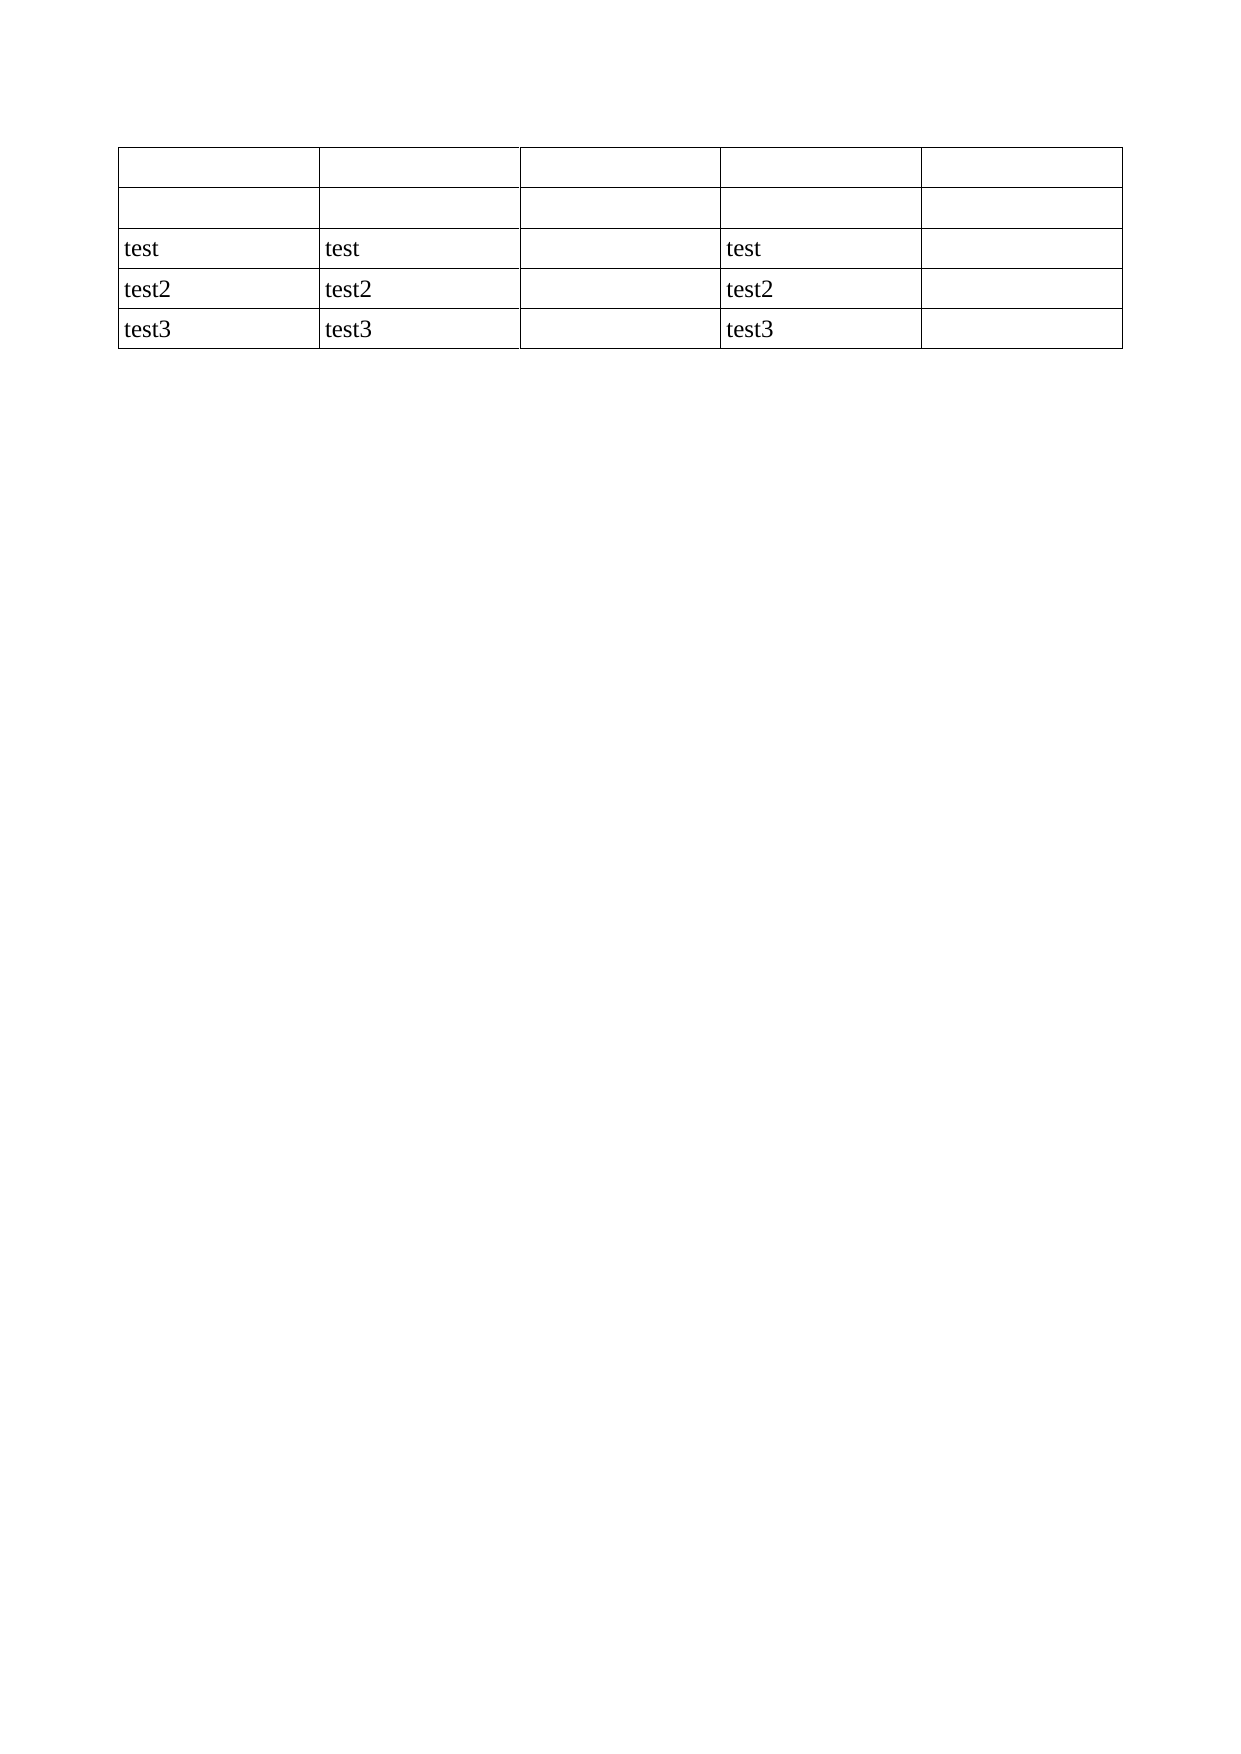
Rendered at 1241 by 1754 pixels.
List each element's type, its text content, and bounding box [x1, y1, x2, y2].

table_header [922, 148, 1122, 187]
table_cell [320, 188, 519, 228]
table_header [521, 148, 720, 187]
table_cell test2 [320, 269, 519, 308]
table_cell test [320, 229, 519, 268]
table_cell [521, 188, 720, 228]
table_cell [521, 269, 720, 308]
table_cell test2 [721, 269, 921, 308]
table_cell [922, 309, 1122, 348]
table_cell [721, 188, 921, 228]
table_cell test2 [119, 269, 319, 308]
table_cell [521, 309, 720, 348]
table_cell [922, 229, 1122, 268]
table_header [119, 148, 319, 187]
table_cell [521, 229, 720, 268]
table_cell test3 [320, 309, 519, 348]
table_cell [119, 188, 319, 228]
table_cell test3 [119, 309, 319, 348]
table_header [721, 148, 921, 187]
table_cell [922, 188, 1122, 228]
table_cell test [721, 229, 921, 268]
table_cell [922, 269, 1122, 308]
table_header [320, 148, 519, 187]
table_cell test3 [721, 309, 921, 348]
table_cell test [119, 229, 319, 268]
